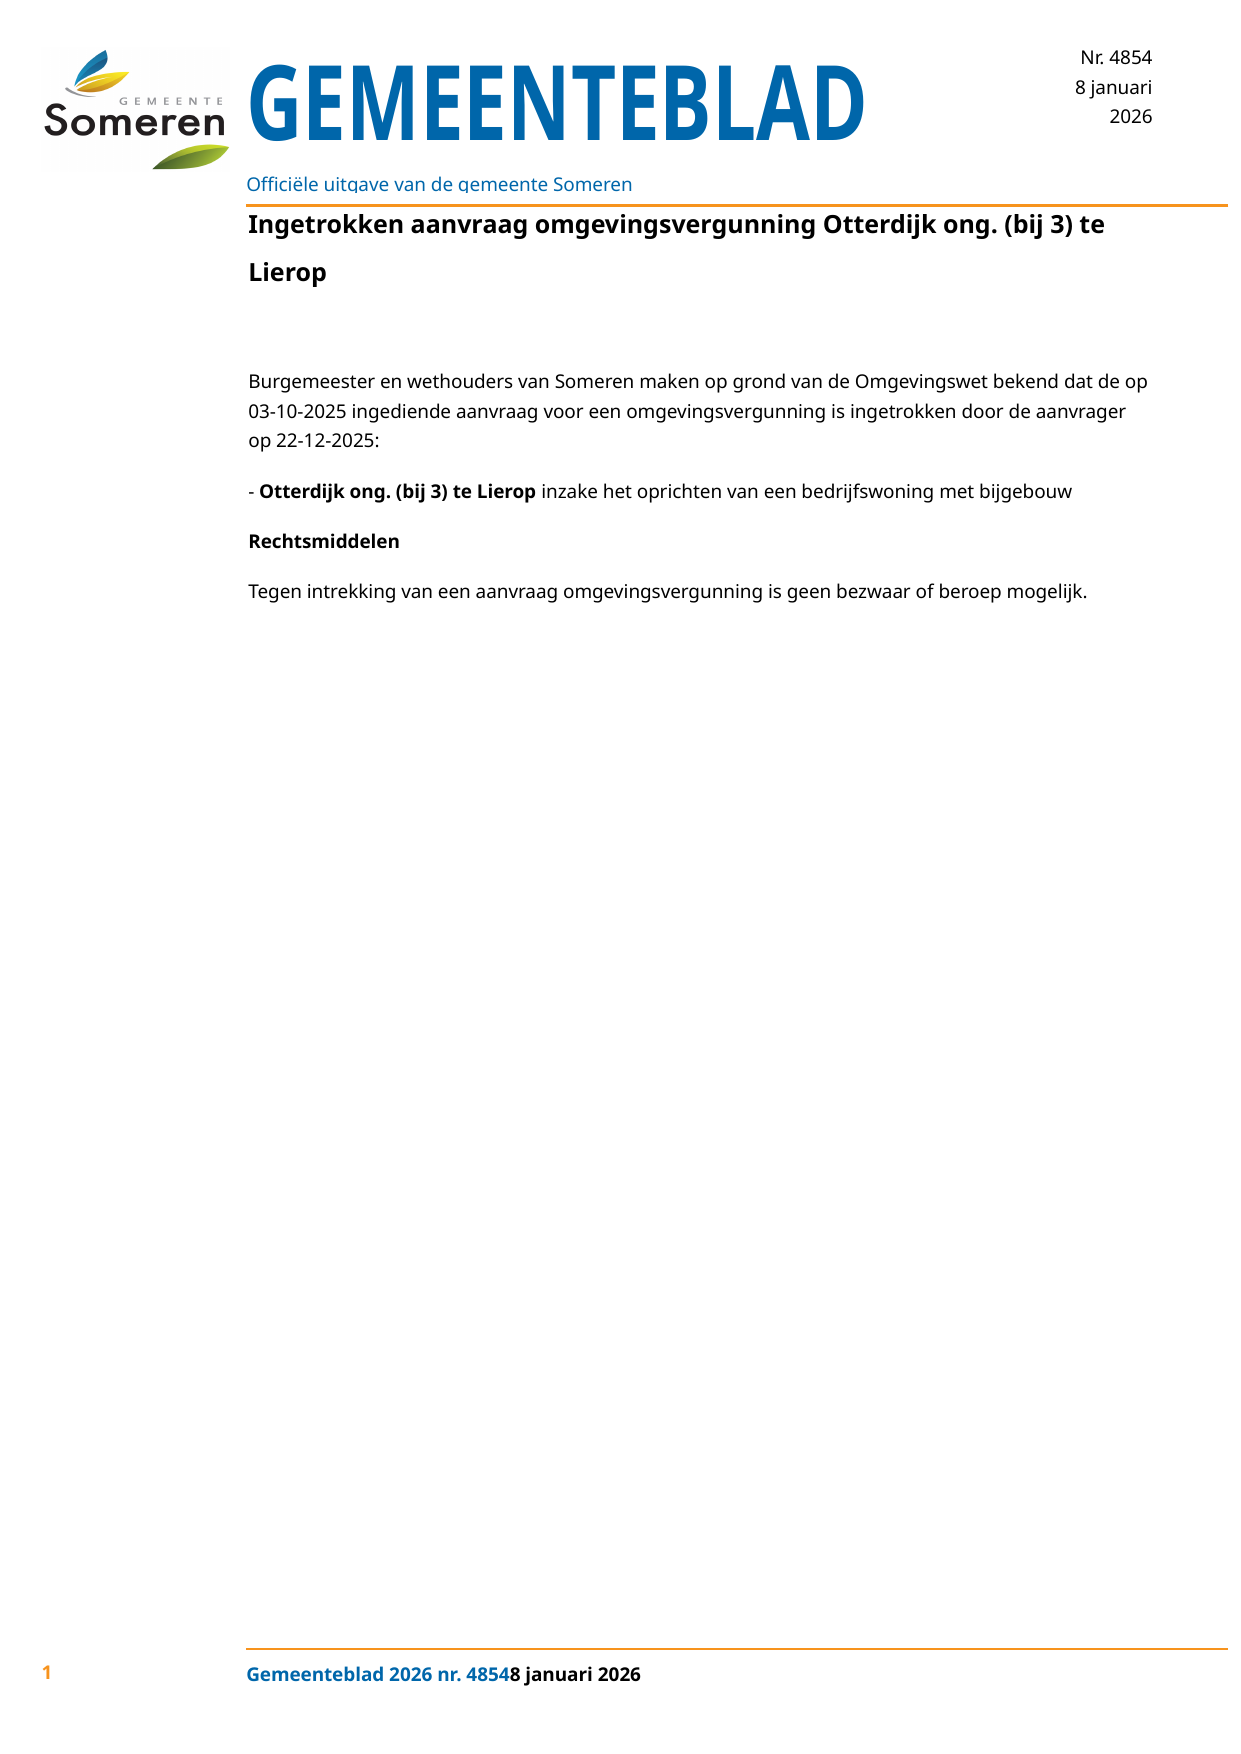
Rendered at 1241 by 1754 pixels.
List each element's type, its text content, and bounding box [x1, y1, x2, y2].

text Ingetrokken aanvraag omgevingsvergunning Otterdijk ong. (bij 3) te Lierop [248, 207, 1152, 288]
text Rechtsmiddelen [248, 528, 1152, 554]
text Burgemeester en wethouders van Someren maken op grond van de Omgevingswet bekend dat de op 03-10-2025 ingediende aanvraag voor een omgevingsvergunning is ingetrokken door de aanvrager op 22-12-2025: [248, 368, 1152, 453]
text Tegen intrekking van een aanvraag omgevingsvergunning is geen bezwaar of beroep mogelijk. [248, 579, 1152, 604]
picture [41, 47, 231, 172]
text - Otterdijk ong. (bij 3) te Lierop inzake het oprichten van een bedrijfswoning met bijgebouw [248, 478, 1152, 504]
